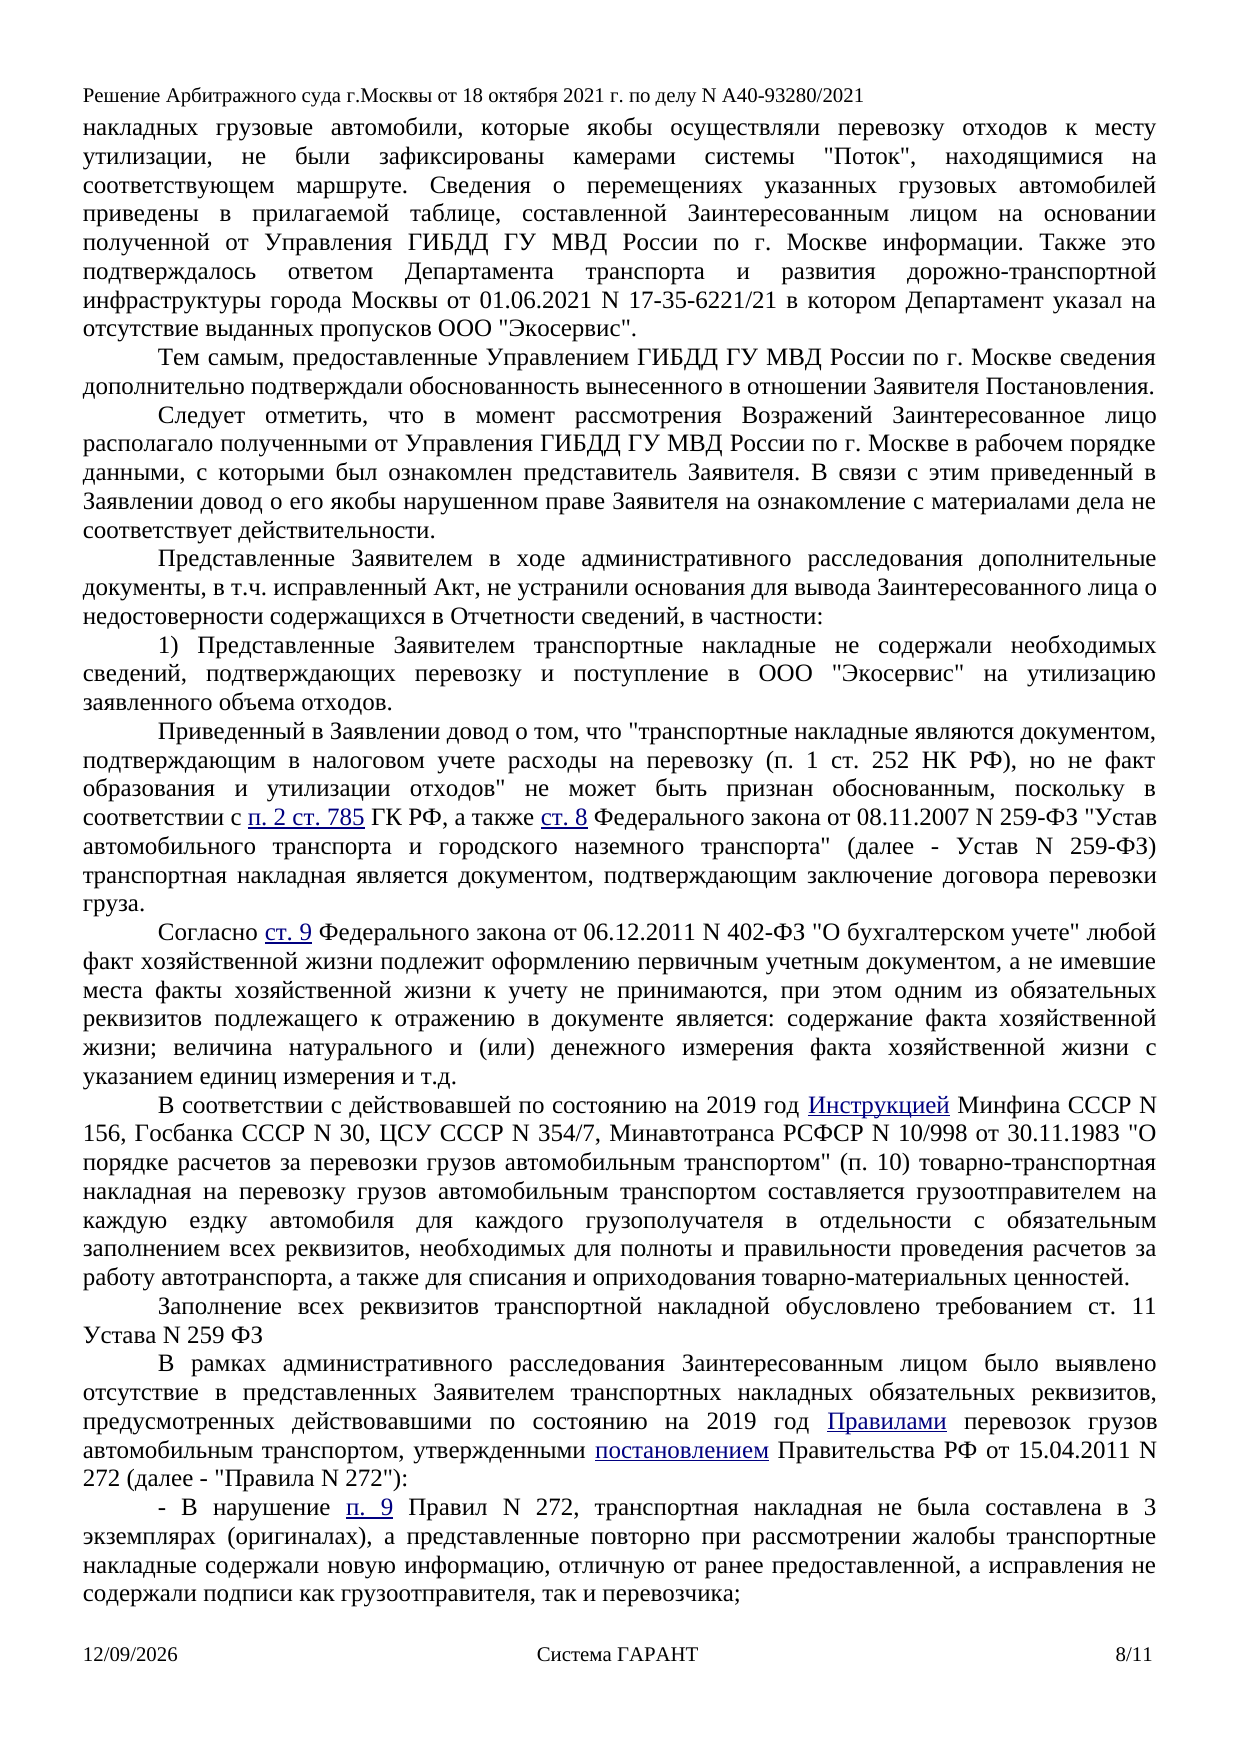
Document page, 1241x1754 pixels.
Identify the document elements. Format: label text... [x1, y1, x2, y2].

text накладных грузовые автомобили, которые якобы осуществляли перевозку отходов к месту утилизации, не были зафиксированы камерами системы "Поток", находящимися на соответствующем маршруте. Сведения о перемещениях указанных грузовых автомобилей приведены в прилагаемой таблице, составленной Заинтересованным лицом на основании полученной от Управления ГИБДД ГУ МВД России по г. Москве информации. Также это подтверждалось ответом Департамента транспорта и развития дорожно-транспортной инфраструктуры города Москвы от 01.06.2021 N 17-35-6221/21 в котором Департамент указал на отсутствие выданных пропусков ООО "Экосервис". [83, 112, 1157, 342]
text Следует отметить, что в момент рассмотрения Возражений Заинтересованное лицо располагало полученными от Управления ГИБДД ГУ МВД России по г. Москве в рабочем порядке данными, с которыми был ознакомлен представитель Заявителя. В связи с этим приведенный в Заявлении довод о его якобы нарушенном праве Заявителя на ознакомление с материалами дела не соответствует действительности. [83, 400, 1157, 543]
text В рамках административного расследования Заинтересованным лицом было выявлено отсутствие в представленных Заявителем транспортных накладных обязательных реквизитов, предусмотренных действовавшими по состоянию на 2019 год Правилами перевозок грузов автомобильным транспортом, утвержденными постановлением Правительства РФ от 15.04.2011 N 272 (далее - "Правила N 272"): [83, 1348, 1157, 1492]
text Приведенный в Заявлении довод о том, что "транспортные накладные являются документом, подтверждающим в налоговом учете расходы на перевозку (п. 1 ст. 252 НК РФ), но не факт образования и утилизации отходов" не может быть признан обоснованным, поскольку в соответствии c п. 2 ст. 785 ГК РФ, а также ст. 8 Федерального закона от 08.11.2007 N 259-ФЗ "Устав автомобильного транспорта и городского наземного транспорта" (далее - Устав N 259-ФЗ) транспортная накладная является документом, подтверждающим заключение договора перевозки груза. [83, 716, 1157, 917]
text Представленные Заявителем в ходе административного расследования дополнительные документы, в т.ч. исправленный Акт, не устранили основания для вывода Заинтересованного лица о недостоверности содержащихся в Отчетности сведений, в частности: [83, 543, 1157, 630]
text 1) Представленные Заявителем транспортные накладные не содержали необходимых сведений, подтверждающих перевозку и поступление в ООО "Экосервис" на утилизацию заявленного объема отходов. [83, 630, 1157, 716]
text - В нарушение п. 9 Правил N 272, транспортная накладная не была составлена в 3 экземплярах (оригиналах), а представленные повторно при рассмотрении жалобы транспортные накладные содержали новую информацию, отличную от ранее предоставленной, а исправления не содержали подписи как грузоотправителя, так и перевозчика; [83, 1492, 1157, 1607]
text Тем самым, предоставленные Управлением ГИБДД ГУ МВД России по г. Москве сведения дополнительно подтверждали обоснованность вынесенного в отношении Заявителя Постановления. [83, 342, 1157, 400]
text В соответствии с действовавшей по состоянию на 2019 год Инструкцией Минфина СССР N 156, Госбанка СССР N 30, ЦСУ СССР N 354/7, Минавтотранса РСФСР N 10/998 от 30.11.1983 "О порядке расчетов за перевозки грузов автомобильным транспортом" (п. 10) товарно-транспортная накладная на перевозку грузов автомобильным транспортом составляется грузоотправителем на каждую ездку автомобиля для каждого грузополучателя в отдельности с обязательным заполнением всех реквизитов, необходимых для полноты и правильности проведения расчетов за работу автотранспорта, а также для списания и оприходования товарно-материальных ценностей. [83, 1090, 1157, 1291]
text Заполнение всех реквизитов транспортной накладной обусловлено требованием ст. 11 Устава N 259 ФЗ [83, 1291, 1157, 1348]
text Согласно ст. 9 Федерального закона от 06.12.2011 N 402-ФЗ "О бухгалтерском учете" любой факт хозяйственной жизни подлежит оформлению первичным учетным документом, а не имевшие места факты хозяйственной жизни к учету не принимаются, при этом одним из обязательных реквизитов подлежащего к отражению в документе является: содержание факта хозяйственной жизни; величина натурального и (или) денежного измерения факта хозяйственной жизни с указанием единиц измерения и т.д. [83, 917, 1157, 1090]
